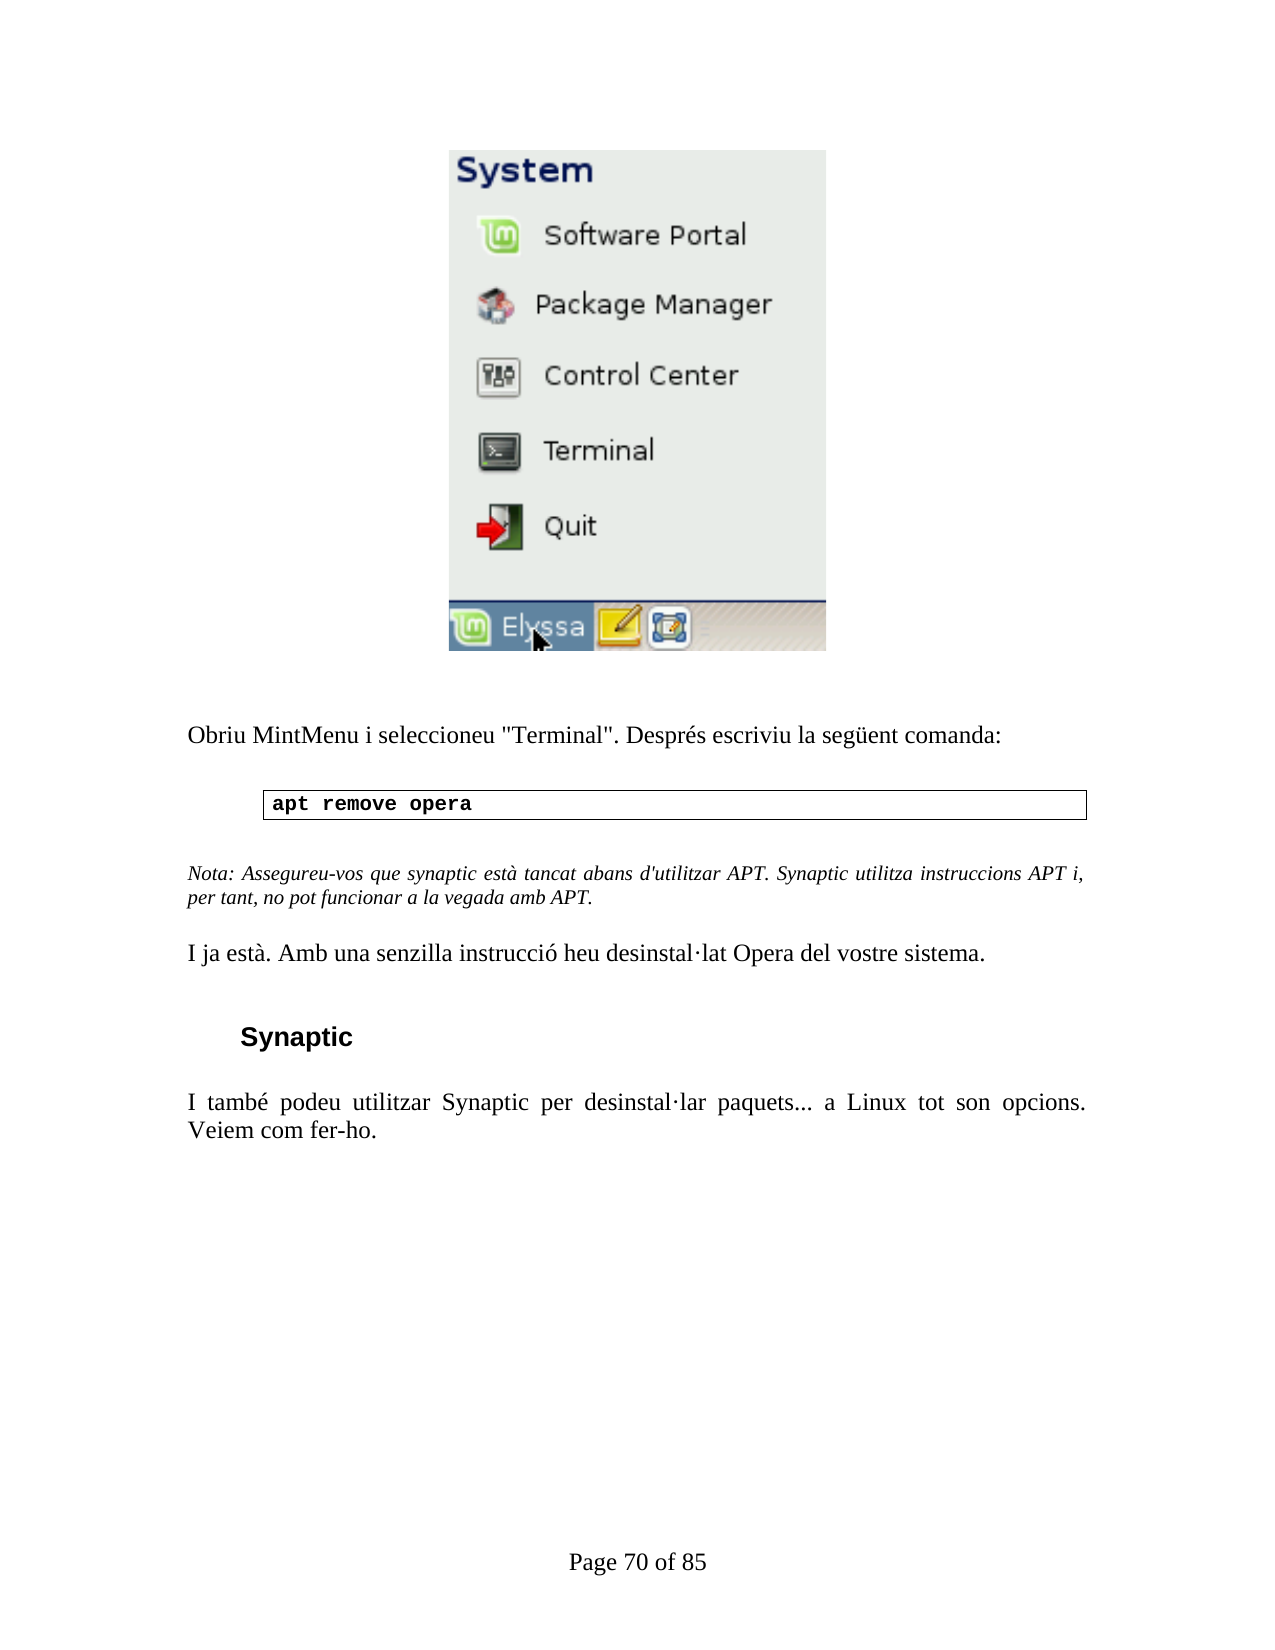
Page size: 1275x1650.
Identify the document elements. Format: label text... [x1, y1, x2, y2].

subtitle Synaptic [187, 1021, 1087, 1052]
text Nota: Assegureu-vos que synaptic està tancat abans d'utilitzar APT. Synaptic utilitza instruccions APT i, per tant, no pot funcionar a la vegada amb APT. [187, 861, 1087, 909]
text Obriu MintMenu i seleccioneu "Terminal". Després escriviu la següent comanda: [187, 720, 1087, 749]
text I ja està. Amb una senzilla instrucció heu desinstal·lat Opera del vostre sistema. [187, 938, 1087, 967]
picture [448, 150, 827, 651]
text I també podeu utilitzar Synaptic per desinstal·lar paquets... a Linux tot son opcions. Veiem com fer-ho. [187, 1087, 1087, 1144]
text apt remove opera [264, 791, 1086, 819]
